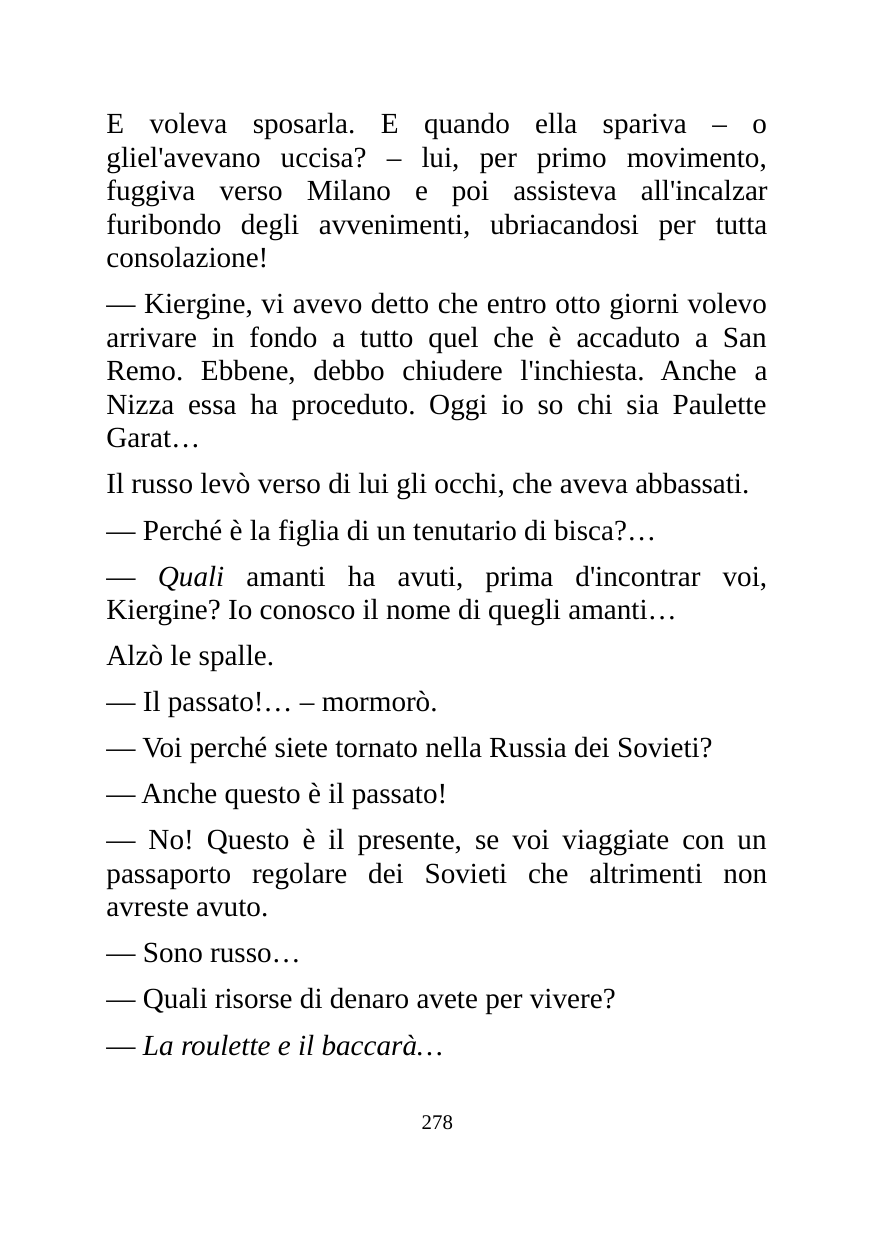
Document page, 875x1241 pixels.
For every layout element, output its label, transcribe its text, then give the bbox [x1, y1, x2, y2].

text E voleva sposarla. E quando ella spariva – o gliel'avevano uccisa? – lui, per primo movimento, fuggiva verso Milano e poi assisteva all'incalzar furibondo degli avvenimenti, ubriacandosi per tutta consolazione! [106, 106, 768, 274]
text — La roulette e il baccarà… [106, 1028, 768, 1061]
text — Voi perché siete tornato nella Russia dei Sovieti? [106, 730, 768, 764]
text Alzò le spalle. [106, 638, 768, 672]
text — No! Questo è il presente, se voi viaggiate con un passaporto regolare dei Sovieti che altrimenti non avreste avuto. [106, 822, 768, 923]
text — Sono russo… [106, 936, 768, 969]
text — Quali risorse di denaro avete per vivere? [106, 982, 768, 1015]
text Il russo levò verso di lui gli occhi, che aveva abbassati. [106, 467, 768, 500]
text — Il passato!… – mormorò. [106, 684, 768, 718]
text — Anche questo è il passato! [106, 776, 768, 810]
text — Kiergine, vi avevo detto che entro otto giorni volevo arrivare in fondo a tutto quel che è accaduto a San Remo. Ebbene, debbo chiudere l'inchiesta. Anche a Nizza essa ha proceduto. Oggi io so chi sia Paulette Garat… [106, 286, 768, 454]
text — Perché è la figlia di un tenutario di bisca?… [106, 513, 768, 546]
text — Quali amanti ha avuti, prima d'incontrar voi, Kiergine? Io conosco il nome di quegli amanti… [106, 559, 768, 626]
